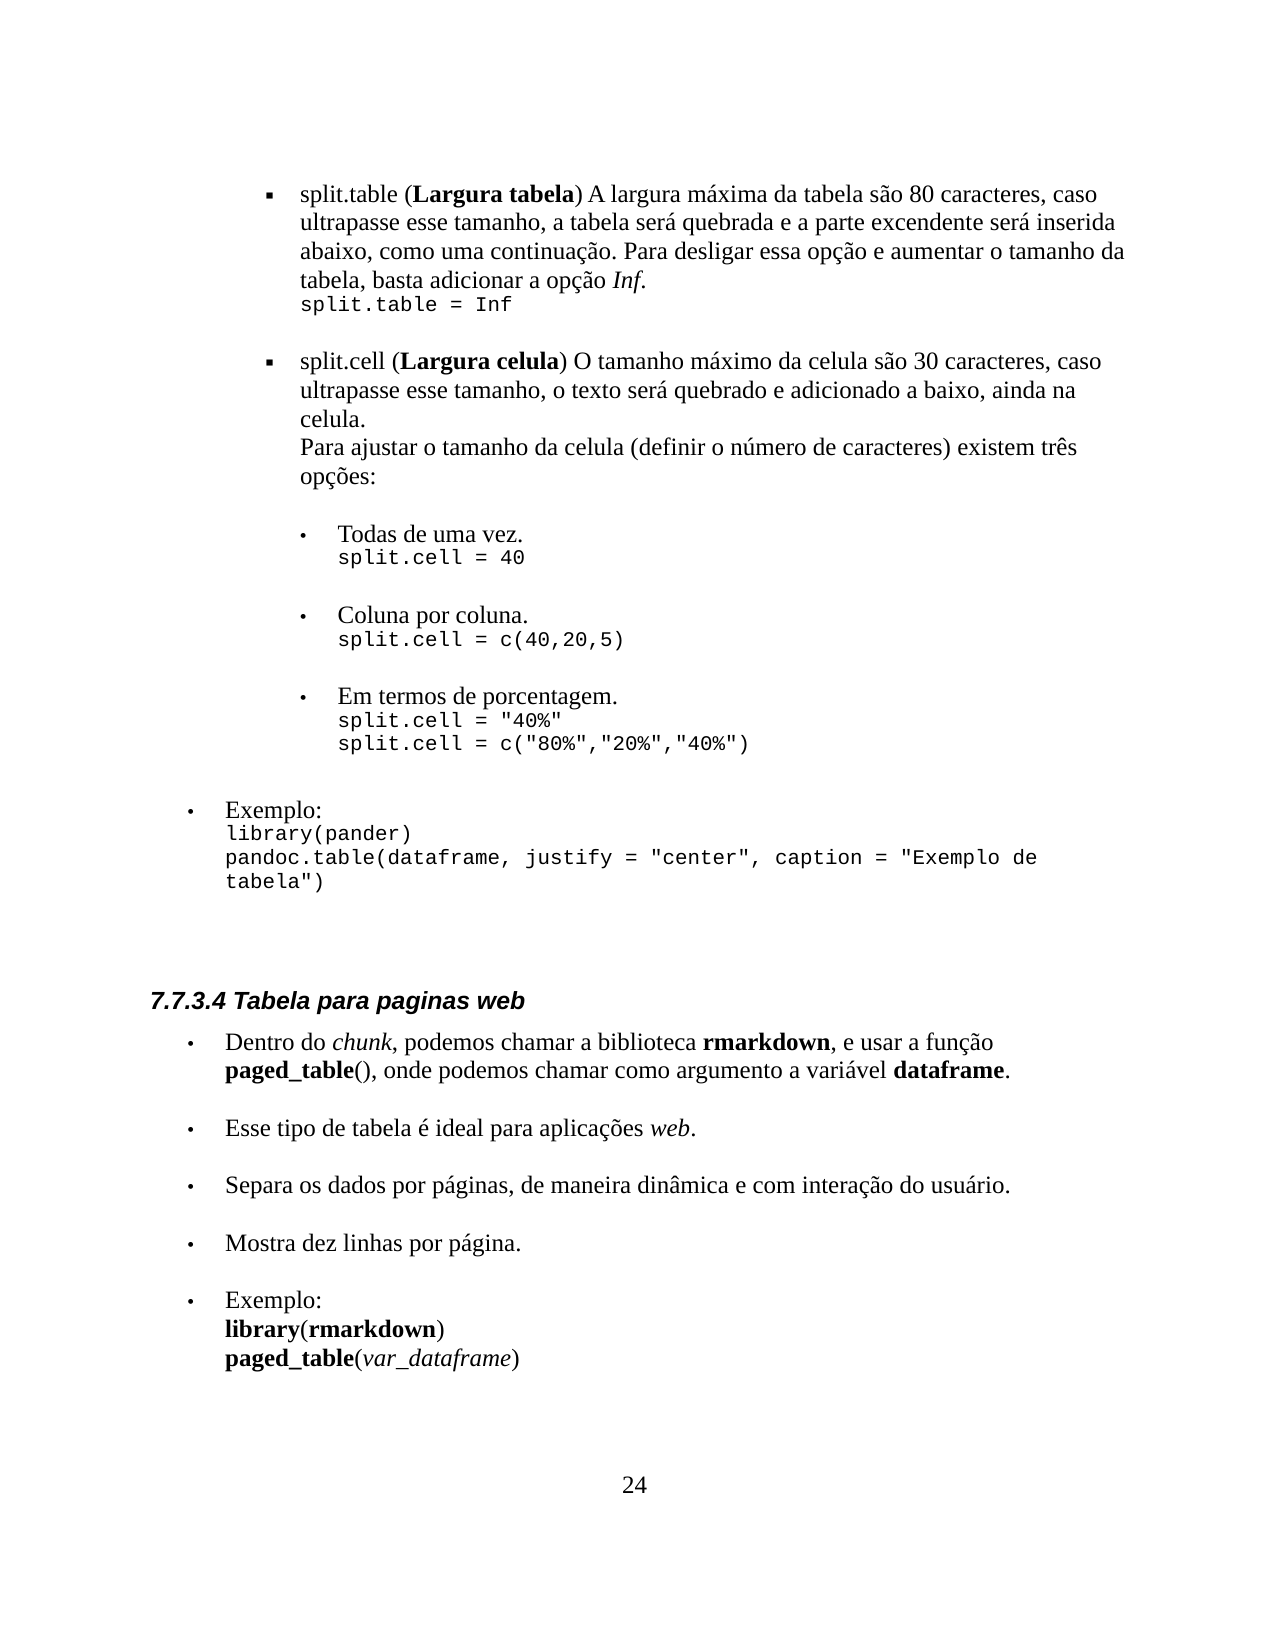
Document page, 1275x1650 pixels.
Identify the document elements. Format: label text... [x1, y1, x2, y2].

list Mostra dez linhas por página. [187, 1228, 1125, 1286]
list Em termos de porcentagem. split.cell = "40%" split.cell = c("80%","20%","40%") [300, 681, 1125, 786]
subtitle 7.7.3.4 Tabela para paginas web [150, 986, 1125, 1014]
list Todas de uma vez. split.cell = 40 [300, 519, 1125, 600]
list Dentro do chunk, podemos chamar a biblioteca rmarkdown, e usar a função paged_table(), onde podemos chamar como argumento a variável dataframe. [187, 1027, 1125, 1113]
list [225, 150, 1125, 179]
list Esse tipo de tabela é ideal para aplicações web. [187, 1113, 1125, 1171]
list Exemplo: library(rmarkdown) paged_table(var_dataframe) [187, 1286, 1125, 1401]
list Separa os dados por páginas, de maneira dinâmica e com interação do usuário. [187, 1171, 1125, 1228]
list split.table (Largura tabela) A largura máxima da tabela são 80 caracteres, caso ultrapasse esse tamanho, a tabela será quebrada e a parte excendente será inserida abaixo, como uma continuação. Para desligar essa opção e aumentar o tamanho da tabela, basta adicionar a opção Inf. split.table = Inf [262, 179, 1125, 346]
list split.cell (Largura celula) O tamanho máximo da celula são 30 caracteres, caso ultrapasse esse tamanho, o texto será quebrado e adicionado a baixo, ainda na celula. Para ajustar o tamanho da celula (definir o número de caracteres) existem três opções: [262, 346, 1125, 519]
list Coluna por coluna. split.cell = c(40,20,5) [300, 600, 1125, 681]
list Exemplo: library(pander) pandoc.table(dataframe, justify = "center", caption = "Exemplo de tabela") [187, 795, 1125, 923]
